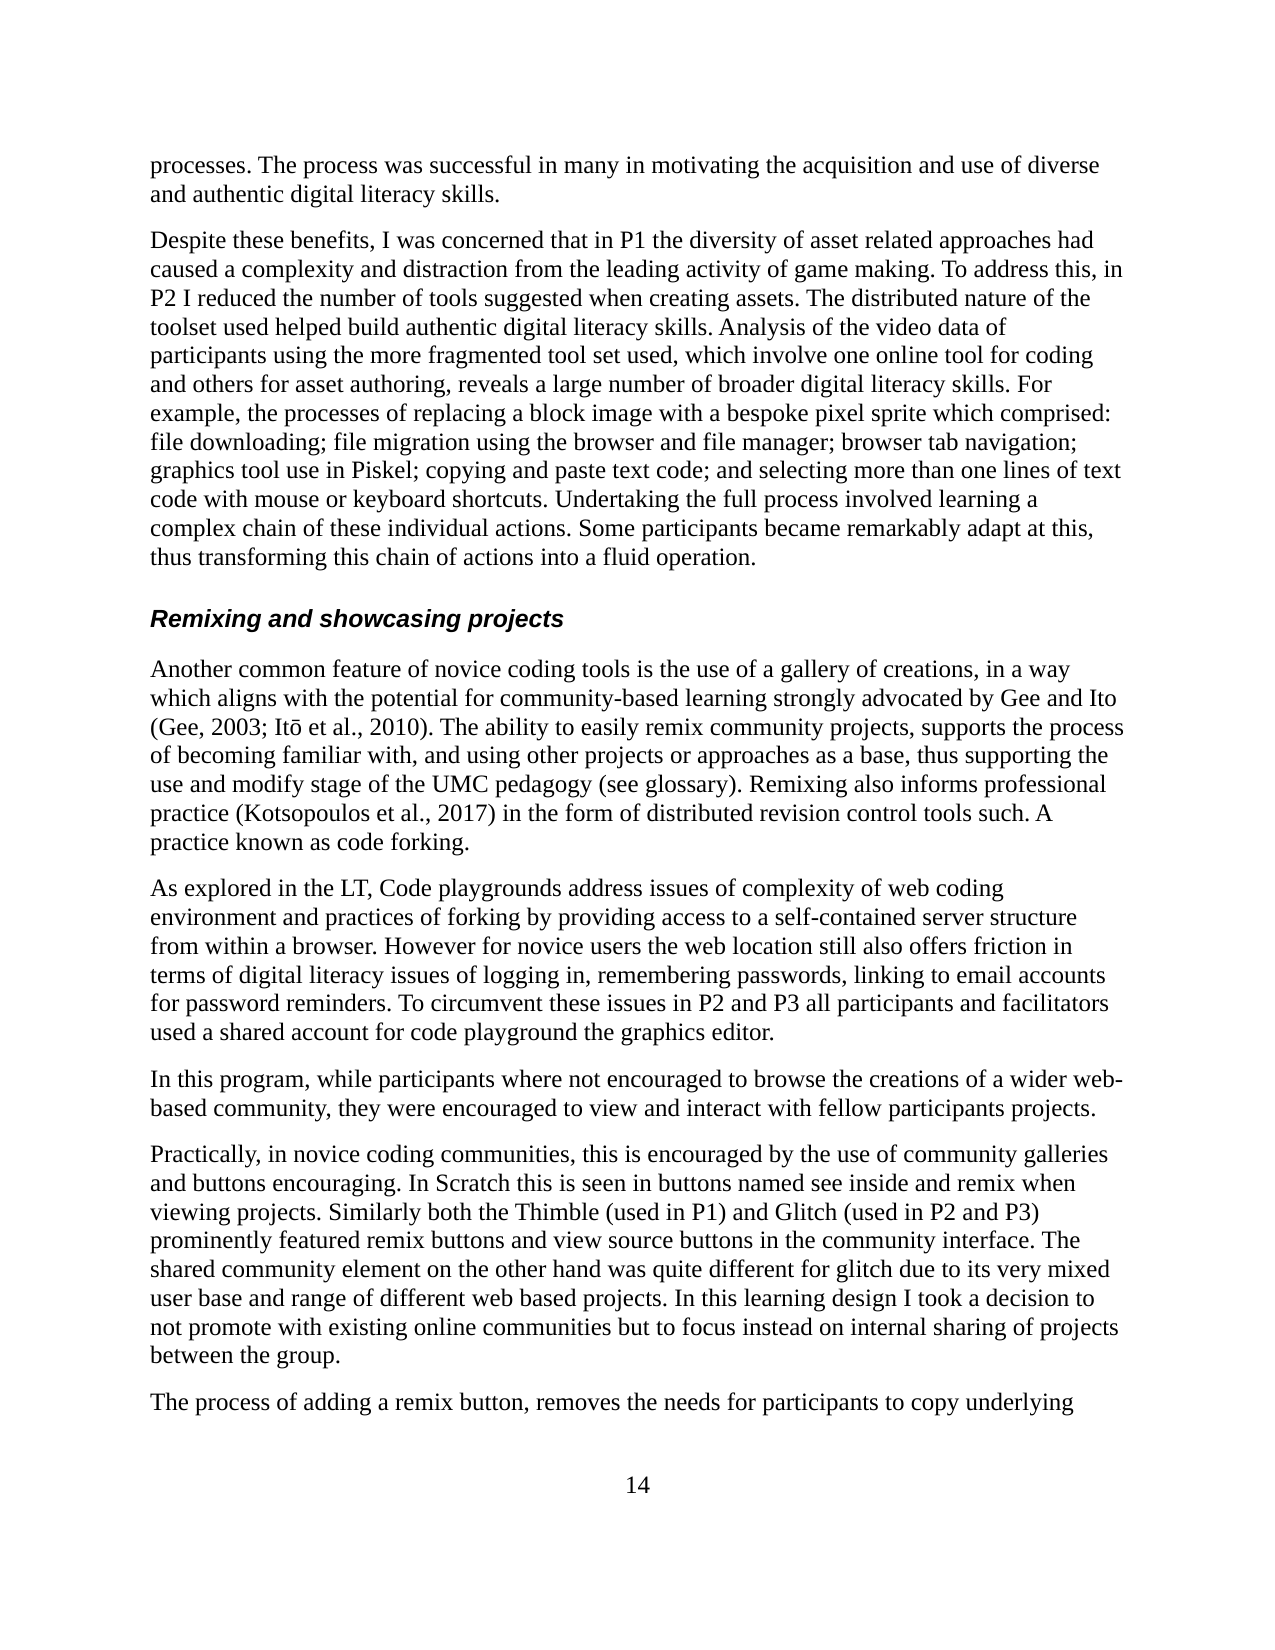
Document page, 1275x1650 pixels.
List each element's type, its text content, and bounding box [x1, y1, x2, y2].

text processes. The process was successful in many in motivating the acquisition and use of diverse and authentic digital literacy skills. [150, 150, 1125, 207]
text As explored in the LT, Code playgrounds address issues of complexity of web coding environment and practices of forking by providing access to a self-contained server structure from within a browser. However for novice users the web location still also offers friction in terms of digital literacy issues of logging in, remembering passwords, linking to email accounts for password reminders. To circumvent these issues in P2 and P3 all participants and facilitators used a shared account for code playground the graphics editor. [150, 873, 1125, 1046]
text In this program, while participants where not encouraged to browse the creations of a wider web-based community, they were encouraged to view and interact with fellow participants projects. [150, 1064, 1125, 1121]
subtitle Remixing and showcasing projects [150, 604, 1125, 633]
text The process of adding a remix button, removes the needs for participants to copy underlying [150, 1387, 1125, 1416]
text Practically, in novice coding communities, this is encouraged by the use of community galleries and buttons encouraging. In Scratch this is seen in buttons named see inside and remix when viewing projects. Similarly both the Thimble (used in P1) and Glitch (used in P2 and P3) prominently featured remix buttons and view source buttons in the community interface. The shared community element on the other hand was quite different for glitch due to its very mixed user base and range of different web based projects. In this learning design I took a decision to not promote with existing online communities but to focus instead on internal sharing of projects between the group. [150, 1139, 1125, 1369]
text Despite these benefits, I was concerned that in P1 the diversity of asset related approaches had caused a complexity and distraction from the leading activity of game making. To address this, in P2 I reduced the number of tools suggested when creating assets. The distributed nature of the toolset used helped build authentic digital literacy skills. Analysis of the video data of participants using the more fragmented tool set used, which involve one online tool for coding and others for asset authoring, reveals a large number of broader digital literacy skills. For example, the processes of replacing a block image with a bespoke pixel sprite which comprised: file downloading; file migration using the browser and file manager; browser tab navigation; graphics tool use in Piskel; copying and paste text code; and selecting more than one lines of text code with mouse or keyboard shortcuts. Undertaking the full process involved learning a complex chain of these individual actions. Some participants became remarkably adapt at this, thus transforming this chain of actions into a fluid operation. [150, 225, 1125, 570]
text Another common feature of novice coding tools is the use of a gallery of creations, in a way which aligns with the potential for community-based learning strongly advocated by Gee and Ito (Gee, 2003; Itō et al., 2010). The ability to easily remix community projects, supports the process of becoming familiar with, and using other projects or approaches as a base, thus supporting the use and modify stage of the UMC pedagogy (see glossary). Remixing also informs professional practice (Kotsopoulos et al., 2017) in the form of distributed revision control tools such. A practice known as code forking. [150, 654, 1125, 856]
